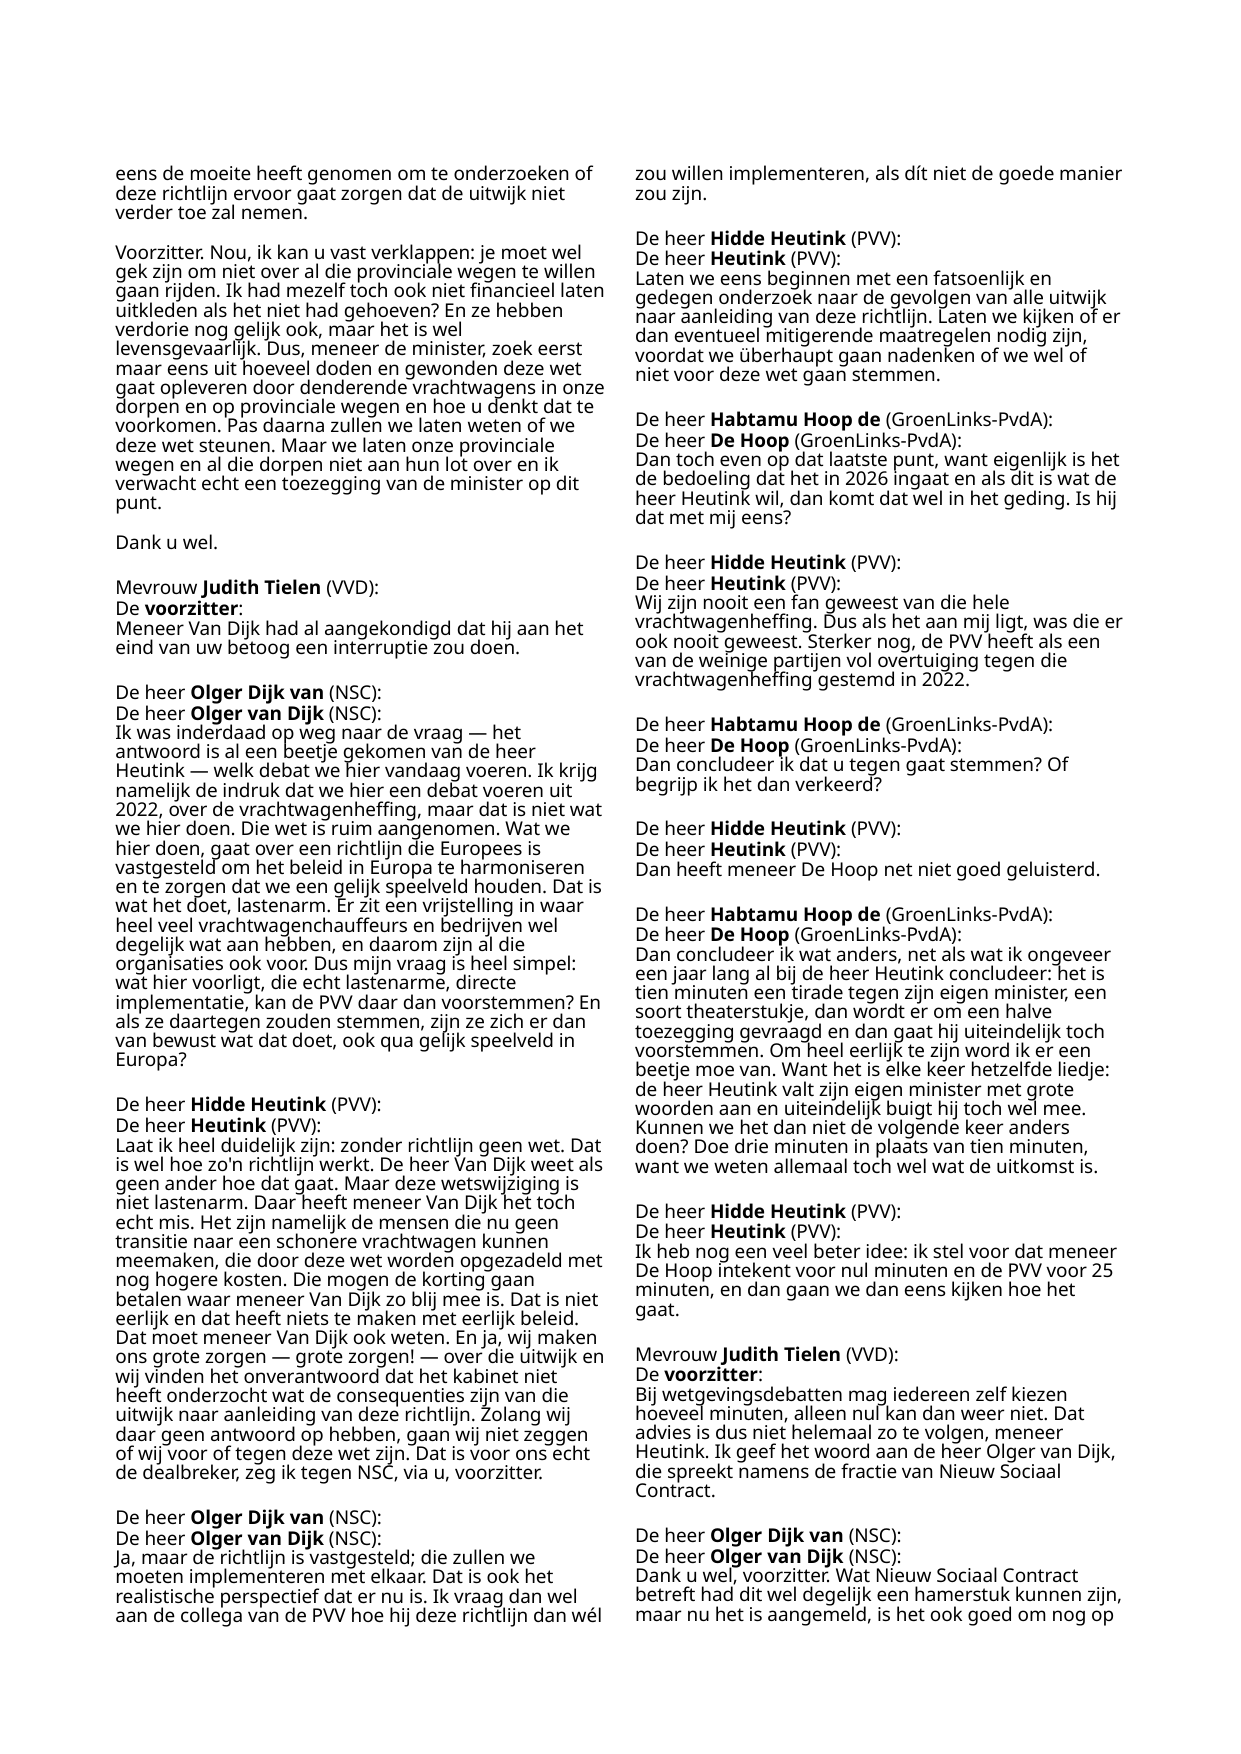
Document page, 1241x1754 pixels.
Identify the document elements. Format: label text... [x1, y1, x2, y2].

text De heer Olger van Dijk (NSC): [115, 1530, 605, 1549]
text Wij zijn nooit een fan geweest van die hele vrachtwagenheffing. Dus als het aan mij ligt, was die er ook nooit geweest. Sterker nog, de PVV heeft als een van de weinige partijen vol overtuiging tegen die vrachtwagenheffing gestemd in 2022. [635, 594, 1125, 690]
text De heer Heutink (PVV): [635, 1223, 1125, 1243]
text Dan toch even op dat laatste punt, want eigenlijk is het de bedoeling dat het in 2026 ingaat en als dit is wat de heer Heutink wil, dan komt dat wel in het geding. Is hij dat met mij eens? [635, 451, 1125, 528]
text Ja, maar de richtlijn is vastgesteld; die zullen we moeten implementeren met elkaar. Dat is ook het realistische perspectief dat er nu is. Ik vraag dan wel aan de collega van de PVV hoe hij deze richtlijn dan wél [115, 1549, 605, 1626]
text Dan concludeer ik wat anders, net als wat ik ongeveer een jaar lang al bij de heer Heutink concludeer: het is tien minuten een tirade tegen zijn eigen minister, een soort theaterstukje, dan wordt er om een halve toezegging gevraagd en dan gaat hij uiteindelijk toch voorstemmen. Om heel eerlijk te zijn word ik er een beetje moe van. Want het is elke keer hetzelfde liedje: de heer Heutink valt zijn eigen minister met grote woorden aan en uiteindelijk buigt hij toch wel mee. Kunnen we het dan niet de volgende keer anders doen? Doe drie minuten in plaats van tien minuten, want we weten allemaal toch wel wat de uitkomst is. [635, 946, 1125, 1177]
text Laat ik heel duidelijk zijn: zonder richtlijn geen wet. Dat is wel hoe zo'n richtlijn werkt. De heer Van Dijk weet als geen ander hoe dat gaat. Maar deze wetswijziging is niet lastenarm. Daar heeft meneer Van Dijk het toch echt mis. Het zijn namelijk de mensen die nu geen transitie naar een schonere vrachtwagen kunnen meemaken, die door deze wet worden opgezadeld met nog hogere kosten. Die mogen de korting gaan betalen waar meneer Van Dijk zo blij mee is. Dat is niet eerlijk en dat heeft niets te maken met eerlijk beleid. Dat moet meneer Van Dijk ook weten. En ja, wij maken ons grote zorgen — grote zorgen! — over die uitwijk en wij vinden het onverantwoord dat het kabinet niet heeft onderzocht wat de consequenties zijn van die uitwijk naar aanleiding van deze richtlijn. Zolang wij daar geen antwoord op hebben, gaan wij niet zeggen of wij voor of tegen deze wet zijn. Dat is voor ons echt de dealbreker, zeg ik tegen NSC, via u, voorzitter. [115, 1137, 605, 1483]
text De heer De Hoop (GroenLinks-PvdA): [635, 737, 1125, 756]
text De heer Olger Dijk van (NSC): [115, 679, 605, 704]
text De heer Habtamu Hoop de (GroenLinks-PvdA): [635, 406, 1125, 432]
text De heer Olger van Dijk (NSC): [635, 1548, 1125, 1567]
text De heer Hidde Heutink (PVV): [635, 549, 1125, 575]
text De heer Hidde Heutink (PVV): [635, 1198, 1125, 1223]
text De heer Heutink (PVV): [635, 575, 1125, 594]
text Meneer Van Dijk had al aangekondigd dat hij aan het eind van uw betoog een interruptie zou doen. [115, 619, 605, 658]
text De heer Heutink (PVV): [115, 1117, 605, 1137]
text De heer Olger van Dijk (NSC): [115, 704, 605, 724]
text Dank u wel. [115, 534, 605, 554]
text Dan heeft meneer De Hoop net niet goed geluisterd. [635, 861, 1125, 880]
text De heer Heutink (PVV): [635, 841, 1125, 861]
text De heer Olger Dijk van (NSC): [635, 1522, 1125, 1548]
text De heer De Hoop (GroenLinks-PvdA): [635, 432, 1125, 451]
text Dan concludeer ik dat u tegen gaat stemmen? Of begrijp ik het dan verkeerd? [635, 756, 1125, 795]
text De heer De Hoop (GroenLinks-PvdA): [635, 926, 1125, 946]
text Dank u wel, voorzitter. Wat Nieuw Sociaal Contract betreft had dit wel degelijk een hamerstuk kunnen zijn, maar nu het is aangemeld, is het ook goed om nog op [635, 1567, 1125, 1625]
text De heer Hidde Heutink (PVV): [115, 1092, 605, 1117]
text De heer Habtamu Hoop de (GroenLinks-PvdA): [635, 901, 1125, 926]
text De heer Habtamu Hoop de (GroenLinks-PvdA): [635, 711, 1125, 737]
text zou willen implementeren, als dít niet de goede manier zou zijn. [635, 165, 1125, 204]
text Ik heb nog een veel beter idee: ik stel voor dat meneer De Hoop intekent voor nul minuten en de PVV voor 25 minuten, en dan gaan we dan eens kijken hoe het gaat. [635, 1243, 1125, 1320]
text Voorzitter. Nou, ik kan u vast verklappen: je moet wel gek zijn om niet over al die provinciale wegen te willen gaan rijden. Ik had mezelf toch ook niet financieel laten uitkleden als het niet had gehoeven? En ze hebben verdorie nog gelijk ook, maar het is wel levensgevaarlijk. Dus, meneer de minister, zoek eerst maar eens uit hoeveel doden en gewonden deze wet gaat opleveren door denderende vrachtwagens in onze dorpen en op provinciale wegen en hoe u denkt dat te voorkomen. Pas daarna zullen we laten weten of we deze wet steunen. Maar we laten onze provinciale wegen en al die dorpen niet aan hun lot over en ik verwacht echt een toezegging van de minister op dit punt. [115, 244, 605, 514]
text Laten we eens beginnen met een fatsoenlijk en gedegen onderzoek naar de gevolgen van alle uitwijk naar aanleiding van deze richtlijn. Laten we kijken of er dan eventueel mitigerende maatregelen nodig zijn, voordat we überhaupt gaan nadenken of we wel of niet voor deze wet gaan stemmen. [635, 270, 1125, 385]
text De voorzitter: [635, 1366, 1125, 1386]
text De heer Hidde Heutink (PVV): [635, 225, 1125, 250]
text De heer Hidde Heutink (PVV): [635, 816, 1125, 841]
text Mevrouw Judith Tielen (VVD): [635, 1341, 1125, 1366]
text Ik was inderdaad op weg naar de vraag — het antwoord is al een beetje gekomen van de heer Heutink — welk debat we hier vandaag voeren. Ik krijg namelijk de indruk dat we hier een debat voeren uit 2022, over de vrachtwagenheffing, maar dat is niet wat we hier doen. Die wet is ruim aangenomen. Wat we hier doen, gaat over een richtlijn die Europees is vastgesteld om het beleid in Europa te harmoniseren en te zorgen dat we een gelijk speelveld houden. Dat is wat het doet, lastenarm. Er zit een vrijstelling in waar heel veel vrachtwagenchauffeurs en bedrijven wel degelijk wat aan hebben, en daarom zijn al die organisaties ook voor. Dus mijn vraag is heel simpel: wat hier voorligt, die echt lastenarme, directe implementatie, kan de PVV daar dan voorstemmen? En als ze daartegen zouden stemmen, zijn ze zich er dan van bewust wat dat doet, ook qua gelijk speelveld in Europa? [115, 724, 605, 1071]
text De heer Olger Dijk van (NSC): [115, 1504, 605, 1530]
text Bij wetgevingsdebatten mag iedereen zelf kiezen hoeveel minuten, alleen nul kan dan weer niet. Dat advies is dus niet helemaal zo te volgen, meneer Heutink. Ik geef het woord aan de heer Olger van Dijk, die spreekt namens de fractie van Nieuw Sociaal Contract. [635, 1386, 1125, 1501]
text De heer Heutink (PVV): [635, 250, 1125, 270]
text eens de moeite heeft genomen om te onderzoeken of deze richtlijn ervoor gaat zorgen dat de uitwijk niet verder toe zal nemen. [115, 165, 605, 223]
text De voorzitter: [115, 600, 605, 619]
text Mevrouw Judith Tielen (VVD): [115, 574, 605, 600]
